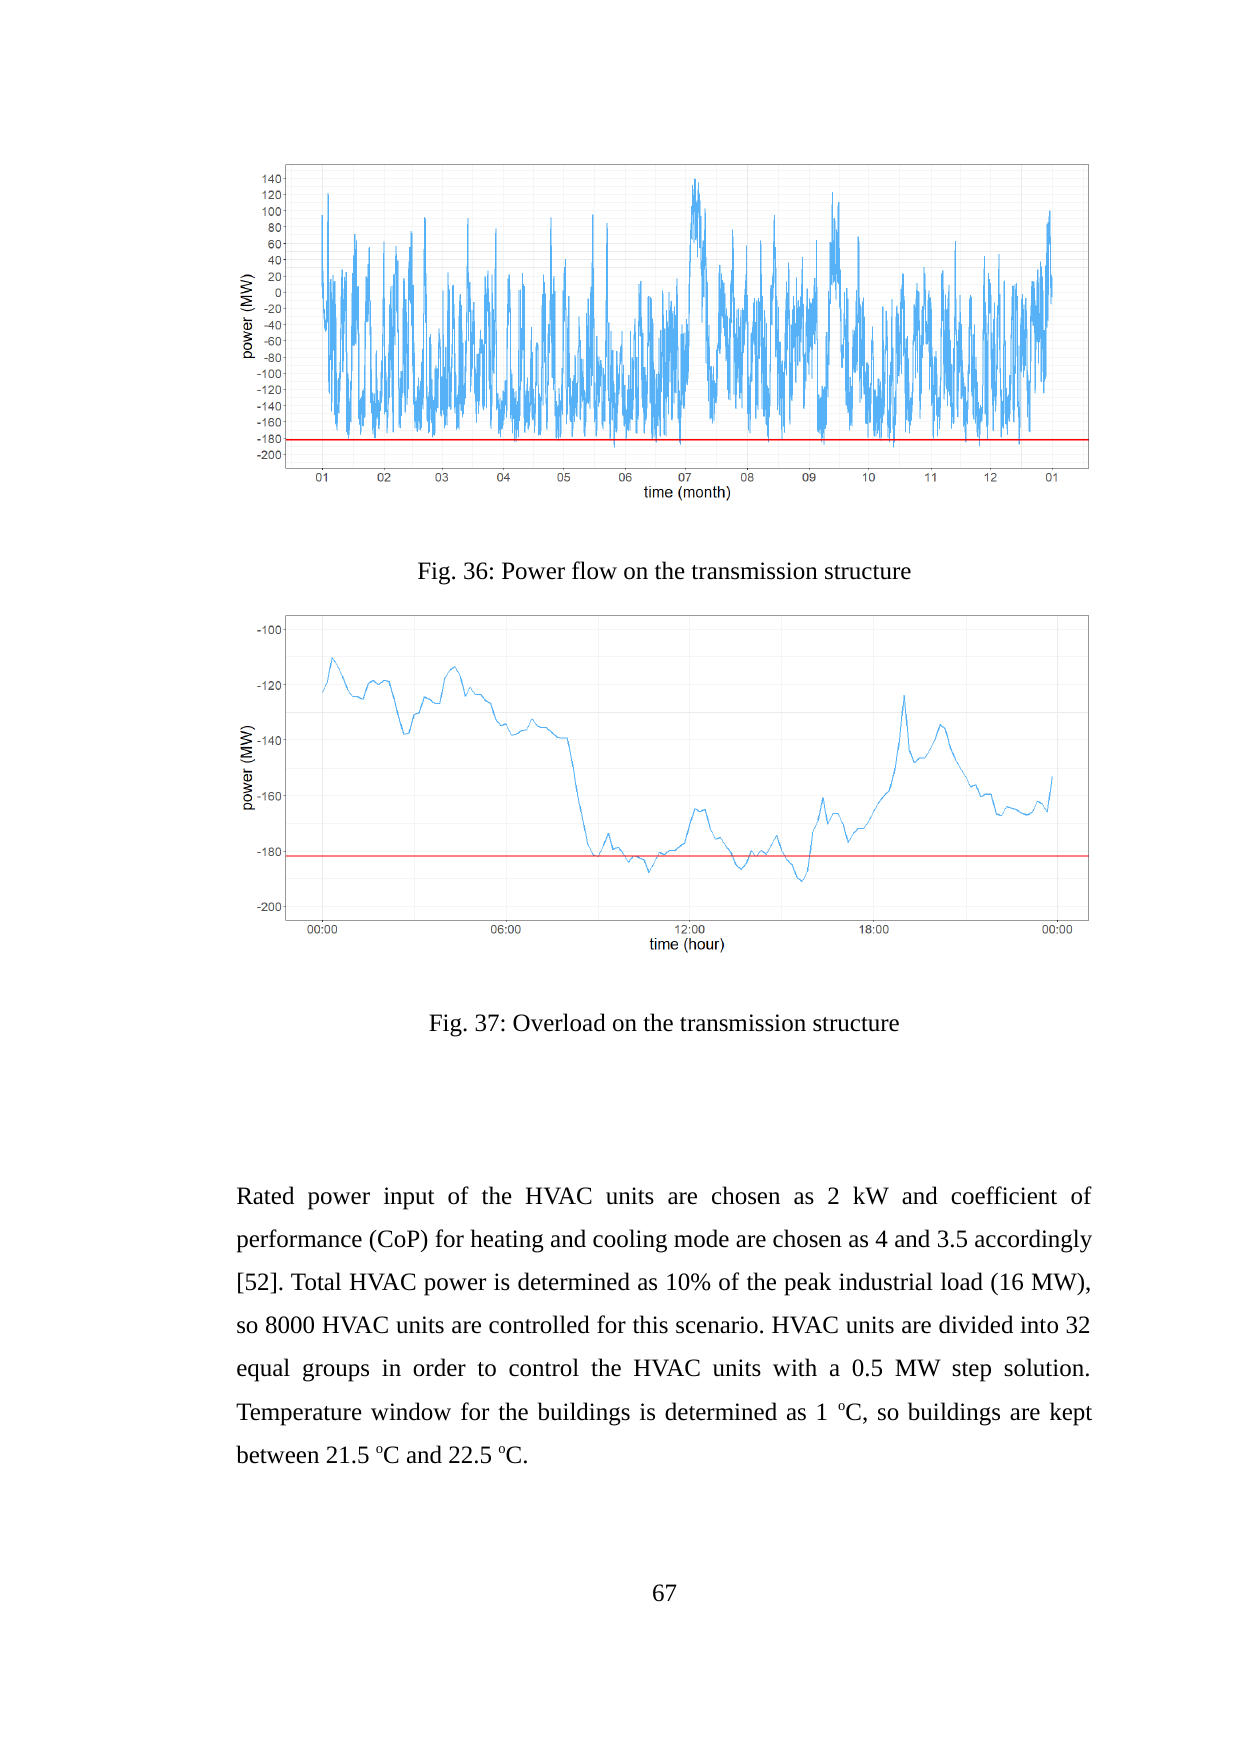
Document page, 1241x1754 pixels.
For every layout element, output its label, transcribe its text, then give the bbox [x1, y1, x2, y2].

text Rated power input of the HVAC units are chosen as 2 kW and coefficient of performance (CoP) for heating and cooling mode are chosen as 4 and 3.5 accordingly [52]⁠. Total HVAC power is determined as 10% of the peak industrial load (16 MW), so 8000 HVAC units are controlled for this scenario. HVAC units are divided into 32 equal groups in order to control the HVAC units with a 0.5 MW step solution. Temperature window for the buildings is determined as 1 oC, so buildings are kept between 21.5 oC and 22.5 oC. [236, 1181, 1093, 1468]
text Fig. 37: Overload on the transmission structure [236, 1008, 1093, 1037]
picture [236, 612, 1093, 955]
picture [236, 160, 1093, 503]
text Fig. 36: Power flow on the transmission structure [236, 556, 1093, 585]
